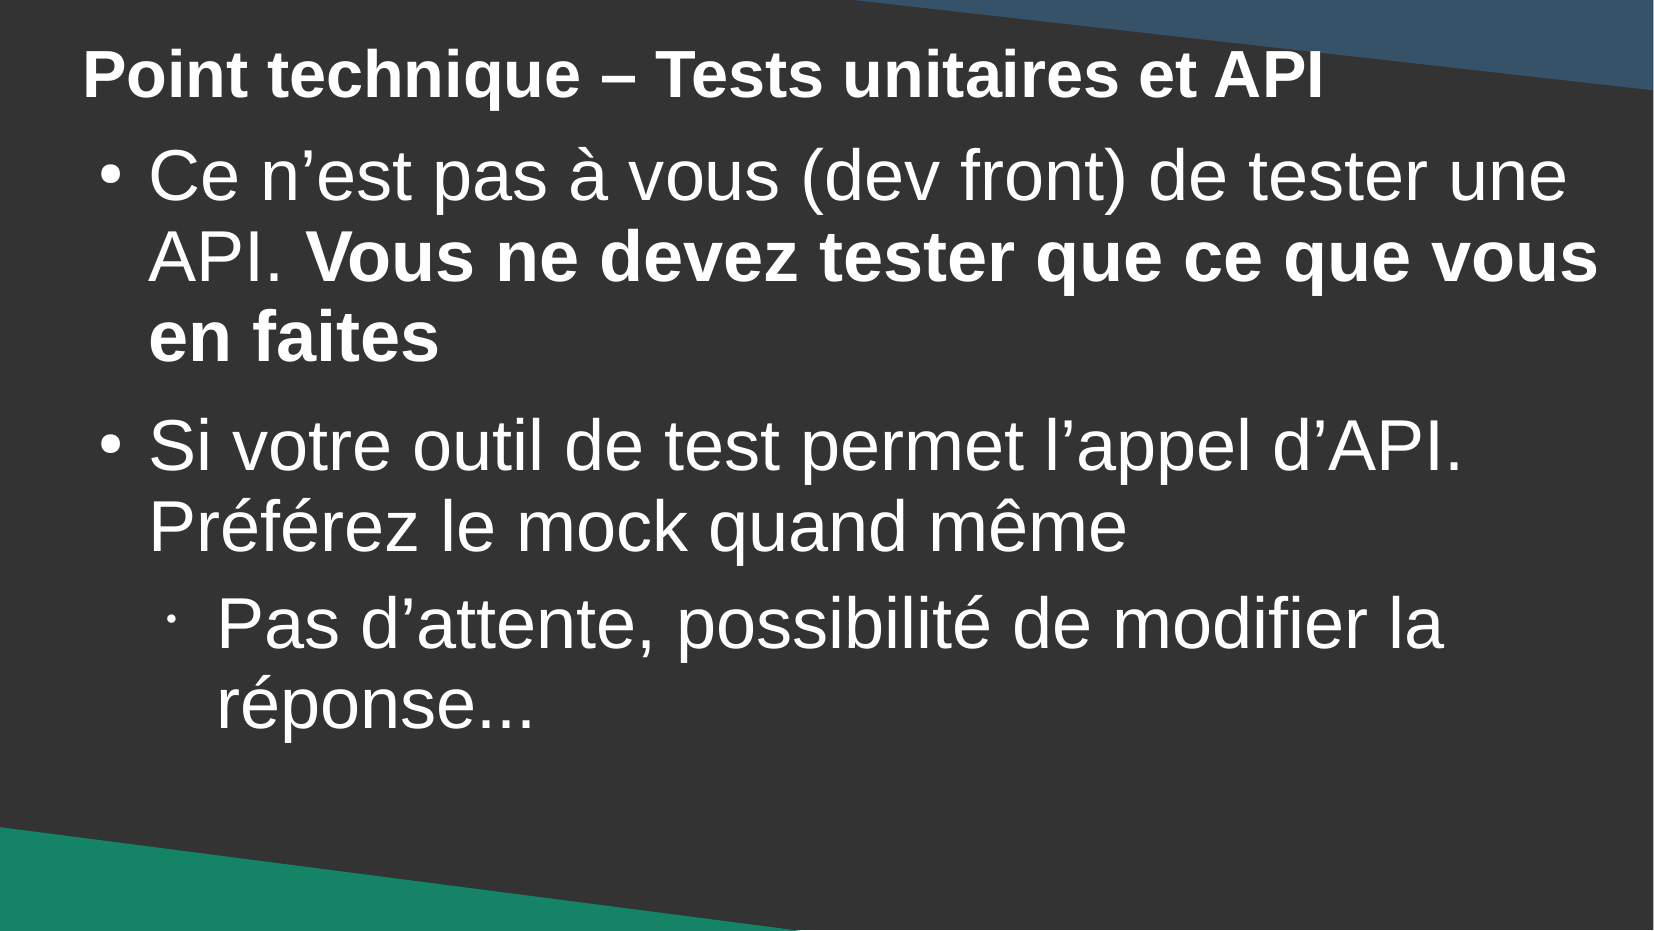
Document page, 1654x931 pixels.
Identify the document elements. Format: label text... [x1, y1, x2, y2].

list Ce n’est pas à vous (dev front) de tester une API. Vous ne devez tester que ce que vous en faites Si votre outil de test permet l’appel d’API. Préférez le mock quand même Pas d’attente, possibilité de modifier la réponse... [80, 135, 1620, 745]
text_box [853, 0, 1653, 91]
title Point technique – Tests unitaires et API [82, 37, 1571, 122]
text_box [0, 827, 802, 931]
